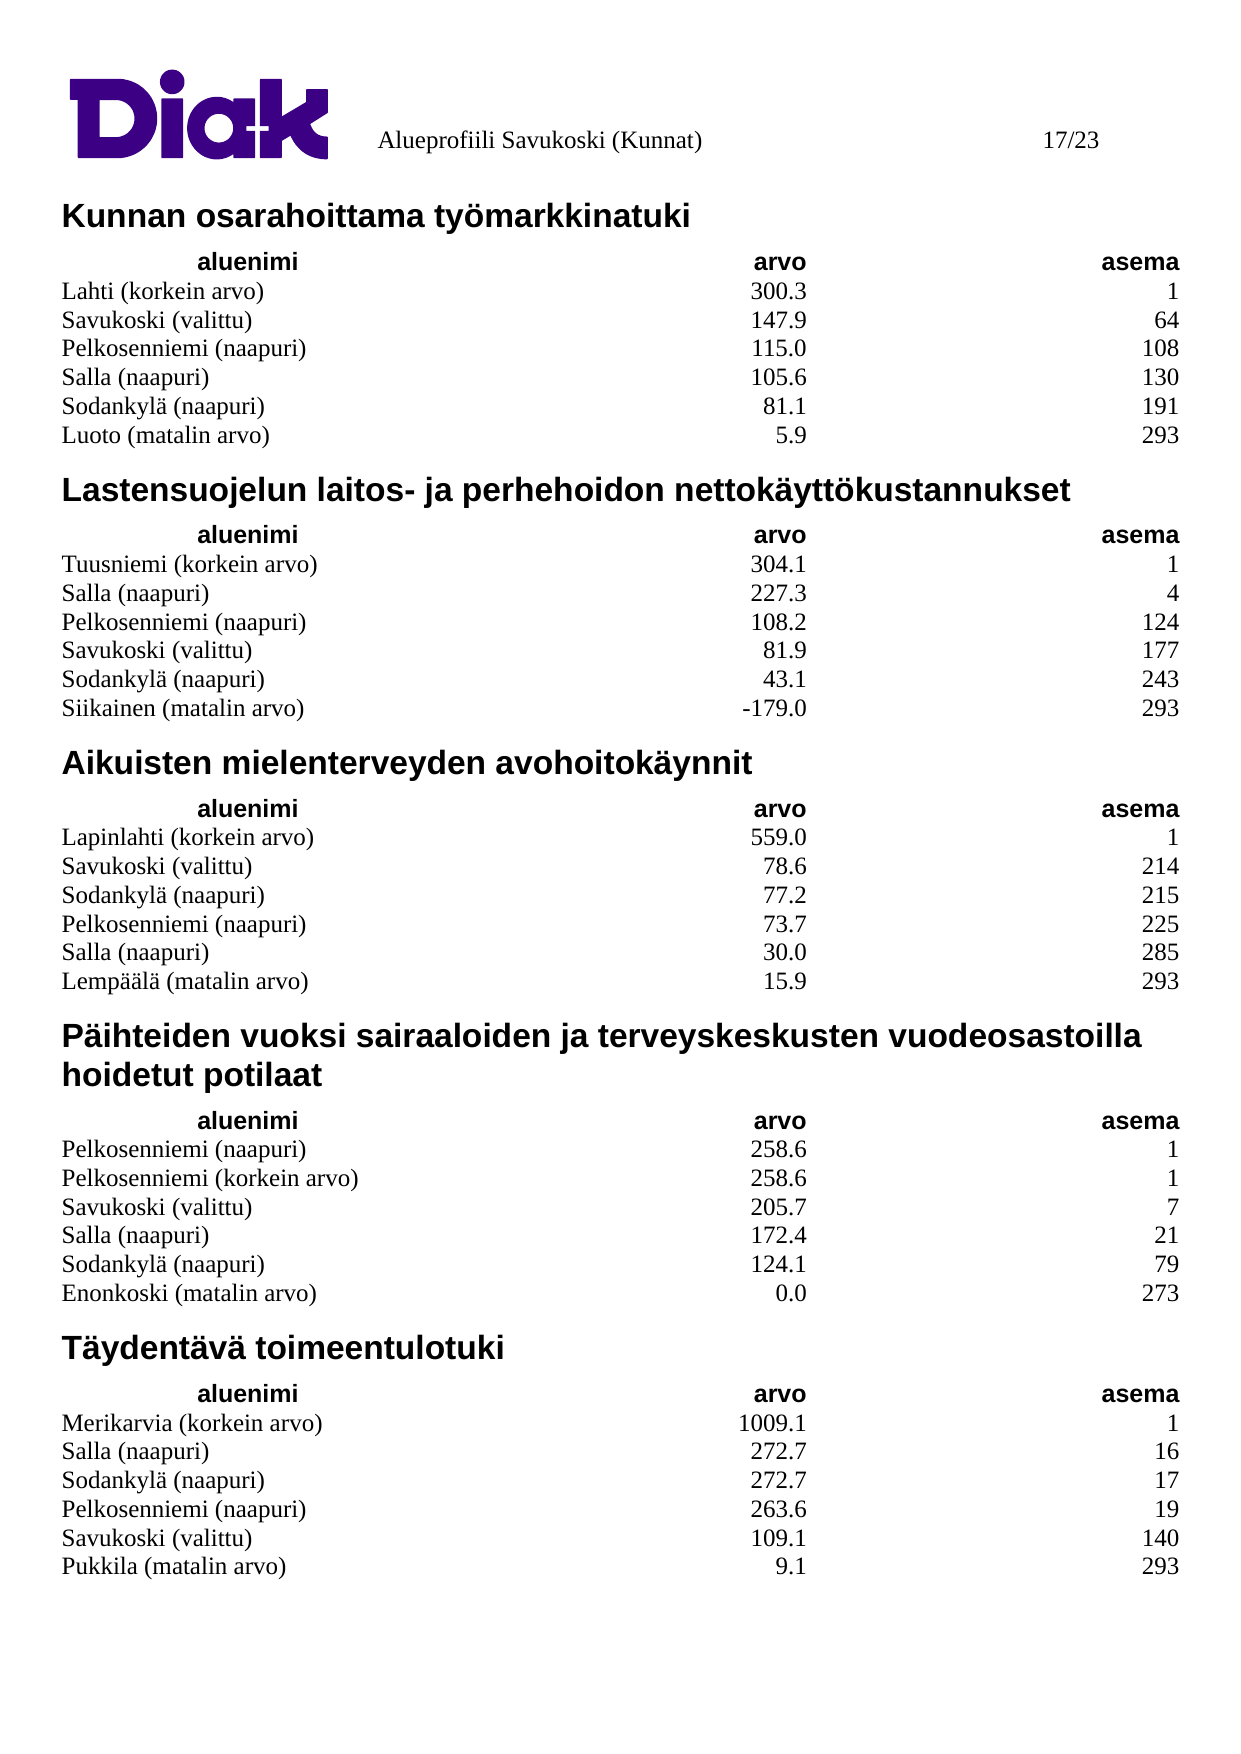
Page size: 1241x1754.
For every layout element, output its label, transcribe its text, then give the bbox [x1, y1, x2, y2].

table_header asema [806, 247, 1179, 276]
table_cell Pelkosenniemi (naapuri) [61, 1494, 434, 1523]
table_cell 1 [806, 1408, 1179, 1436]
table_cell 258.6 [434, 1134, 806, 1163]
table_cell 293 [806, 693, 1179, 722]
table_cell Salla (naapuri) [61, 362, 434, 391]
table_cell 130 [806, 362, 1179, 391]
subtitle Päihteiden vuoksi sairaaloiden ja terveyskeskusten vuodeosastoilla hoidetut potilaat [61, 1016, 1179, 1093]
table_cell 0.0 [434, 1278, 806, 1307]
table_cell 285 [806, 938, 1179, 966]
table_cell 109.1 [434, 1523, 806, 1551]
table_cell 215 [806, 880, 1179, 909]
table_cell Lapinlahti (korkein arvo) [61, 823, 434, 851]
table_header arvo [434, 247, 806, 276]
table_cell 147.9 [434, 305, 806, 333]
table_cell 4 [806, 578, 1179, 607]
table_cell 108.2 [434, 607, 806, 636]
table_cell 73.7 [434, 909, 806, 937]
table_cell 258.6 [434, 1163, 806, 1192]
table_cell 81.1 [434, 391, 806, 420]
table_cell 214 [806, 851, 1179, 880]
table_header arvo [434, 1106, 806, 1134]
table_cell Sodankylä (naapuri) [61, 664, 434, 693]
table_cell 78.6 [434, 851, 806, 880]
table_cell 293 [806, 966, 1179, 995]
table_cell 243 [806, 664, 1179, 693]
table_cell Pukkila (matalin arvo) [61, 1551, 434, 1580]
table_cell 1 [806, 1163, 1179, 1192]
table_cell Sodankylä (naapuri) [61, 1465, 434, 1494]
table_cell 77.2 [434, 880, 806, 909]
table_cell Salla (naapuri) [61, 1221, 434, 1249]
table_cell 272.7 [434, 1465, 806, 1494]
table_cell 293 [806, 1551, 1179, 1580]
table_cell Pelkosenniemi (naapuri) [61, 334, 434, 362]
table_cell Savukoski (valittu) [61, 851, 434, 880]
table_cell Salla (naapuri) [61, 1436, 434, 1465]
table_cell 140 [806, 1523, 1179, 1551]
subtitle Aikuisten mielenterveyden avohoitokäynnit [61, 743, 1179, 781]
table_cell 273 [806, 1278, 1179, 1307]
table_cell 19 [806, 1494, 1179, 1523]
table_cell 1 [806, 823, 1179, 851]
table_cell 225 [806, 909, 1179, 937]
table_cell Pelkosenniemi (naapuri) [61, 909, 434, 937]
table_cell 115.0 [434, 334, 806, 362]
table_header aluenimi [61, 1106, 434, 1134]
table_cell Lahti (korkein arvo) [61, 276, 434, 305]
table_header aluenimi [61, 1379, 434, 1408]
table_cell Tuusniemi (korkein arvo) [61, 549, 434, 578]
table_header aluenimi [61, 521, 434, 549]
table_cell 1 [806, 276, 1179, 305]
table_cell Salla (naapuri) [61, 938, 434, 966]
table_cell 227.3 [434, 578, 806, 607]
table_cell 1 [806, 549, 1179, 578]
table_cell Savukoski (valittu) [61, 636, 434, 664]
table_cell Lempäälä (matalin arvo) [61, 966, 434, 995]
table_cell 293 [806, 420, 1179, 448]
table_cell 105.6 [434, 362, 806, 391]
table_cell Sodankylä (naapuri) [61, 880, 434, 909]
table_cell 559.0 [434, 823, 806, 851]
subtitle Kunnan osarahoittama työmarkkinatuki [61, 196, 1179, 235]
table_cell 300.3 [434, 276, 806, 305]
table_cell Pelkosenniemi (naapuri) [61, 1134, 434, 1163]
table_cell 272.7 [434, 1436, 806, 1465]
subtitle Lastensuojelun laitos- ja perhehoidon nettokäyttökustannukset [61, 469, 1179, 508]
table_cell 79 [806, 1249, 1179, 1278]
table_cell 172.4 [434, 1221, 806, 1249]
table_cell 1 [806, 1134, 1179, 1163]
table_cell 1009.1 [434, 1408, 806, 1436]
table_header arvo [434, 1379, 806, 1408]
table_cell -179.0 [434, 693, 806, 722]
table_cell Savukoski (valittu) [61, 1523, 434, 1551]
table_cell Savukoski (valittu) [61, 1192, 434, 1221]
table_header arvo [434, 794, 806, 822]
table_cell 15.9 [434, 966, 806, 995]
table_cell Pelkosenniemi (naapuri) [61, 607, 434, 636]
table_cell 205.7 [434, 1192, 806, 1221]
table_cell Sodankylä (naapuri) [61, 391, 434, 420]
table_cell 124 [806, 607, 1179, 636]
subtitle Täydentävä toimeentulotuki [61, 1328, 1179, 1366]
table_cell Savukoski (valittu) [61, 305, 434, 333]
table_cell Salla (naapuri) [61, 578, 434, 607]
table_cell Sodankylä (naapuri) [61, 1249, 434, 1278]
table_cell 9.1 [434, 1551, 806, 1580]
table_cell Enonkoski (matalin arvo) [61, 1278, 434, 1307]
table_cell 64 [806, 305, 1179, 333]
table_cell 191 [806, 391, 1179, 420]
table_cell 5.9 [434, 420, 806, 448]
table_header asema [806, 794, 1179, 822]
table_cell 108 [806, 334, 1179, 362]
table_header arvo [434, 521, 806, 549]
table_cell Pelkosenniemi (korkein arvo) [61, 1163, 434, 1192]
table_header asema [806, 1106, 1179, 1134]
table_cell 81.9 [434, 636, 806, 664]
table_header aluenimi [61, 247, 434, 276]
table_header asema [806, 521, 1179, 549]
table_cell 17 [806, 1465, 1179, 1494]
table_cell 30.0 [434, 938, 806, 966]
table_cell 304.1 [434, 549, 806, 578]
table_cell 7 [806, 1192, 1179, 1221]
table_cell Merikarvia (korkein arvo) [61, 1408, 434, 1436]
table_cell Luoto (matalin arvo) [61, 420, 434, 448]
table_cell 263.6 [434, 1494, 806, 1523]
table_cell 16 [806, 1436, 1179, 1465]
table_cell 43.1 [434, 664, 806, 693]
table_cell 177 [806, 636, 1179, 664]
table_header asema [806, 1379, 1179, 1408]
table_cell 21 [806, 1221, 1179, 1249]
table_header aluenimi [61, 794, 434, 822]
table_cell 124.1 [434, 1249, 806, 1278]
table_cell Siikainen (matalin arvo) [61, 693, 434, 722]
